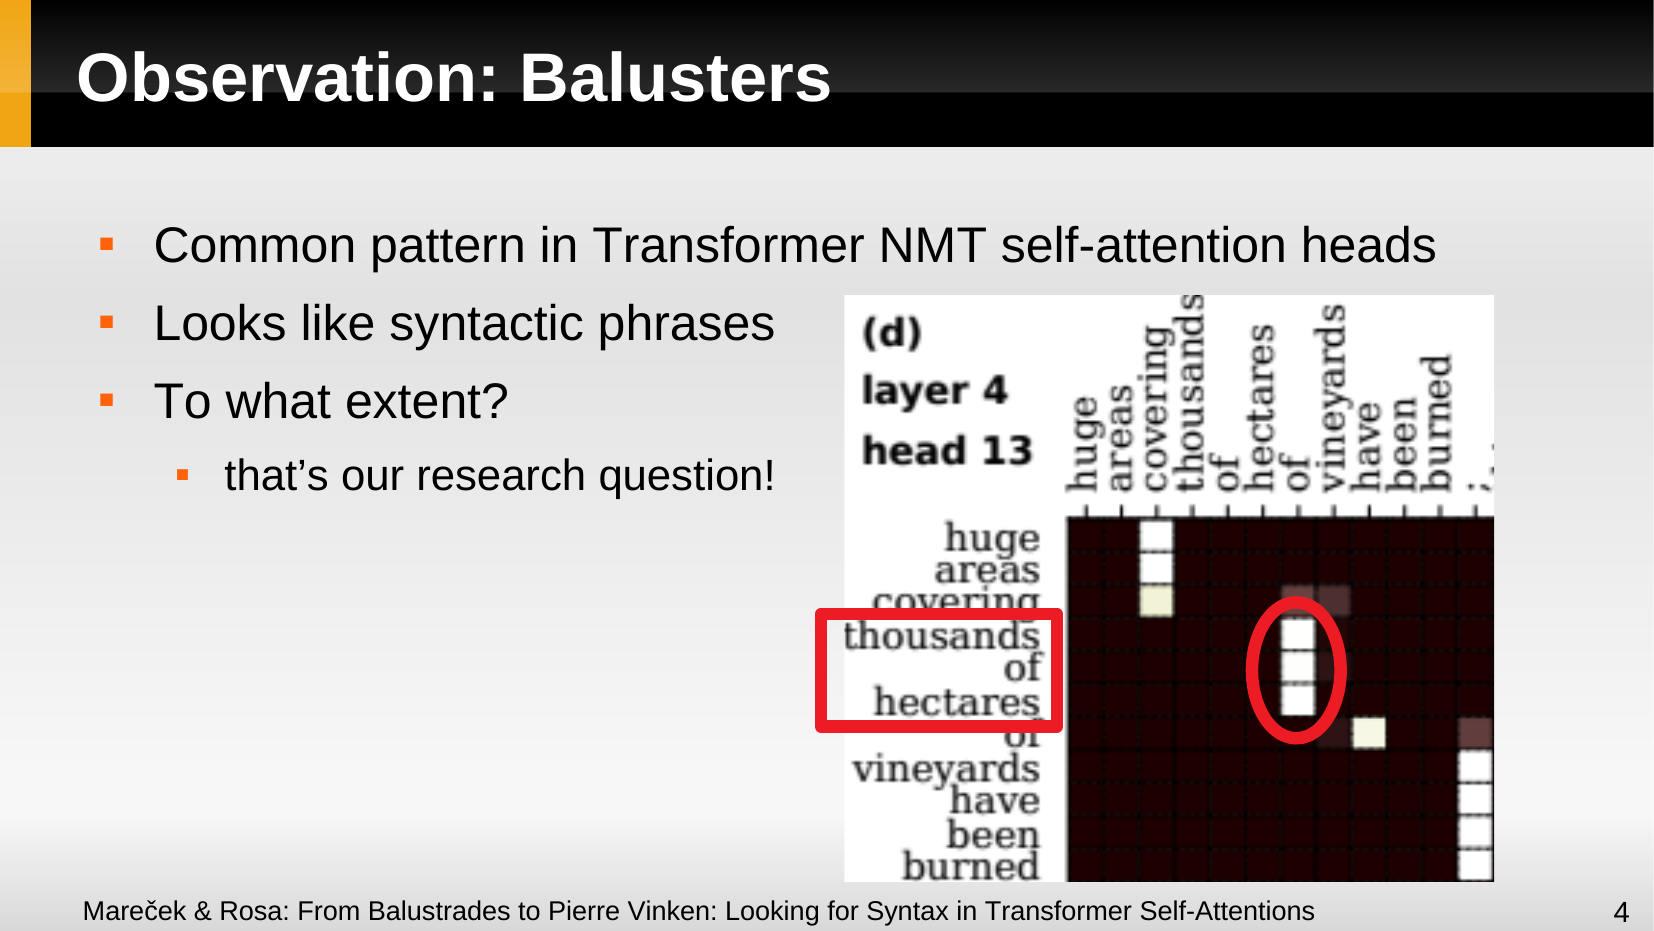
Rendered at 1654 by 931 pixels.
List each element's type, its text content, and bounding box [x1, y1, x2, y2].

title Observation: Balusters [76, 0, 1625, 156]
list Common pattern in Transformer NMT self-attention heads Looks like syntactic phrases To what extent? that’s our research question! [82, 217, 1595, 832]
picture [0, 0, 1654, 931]
